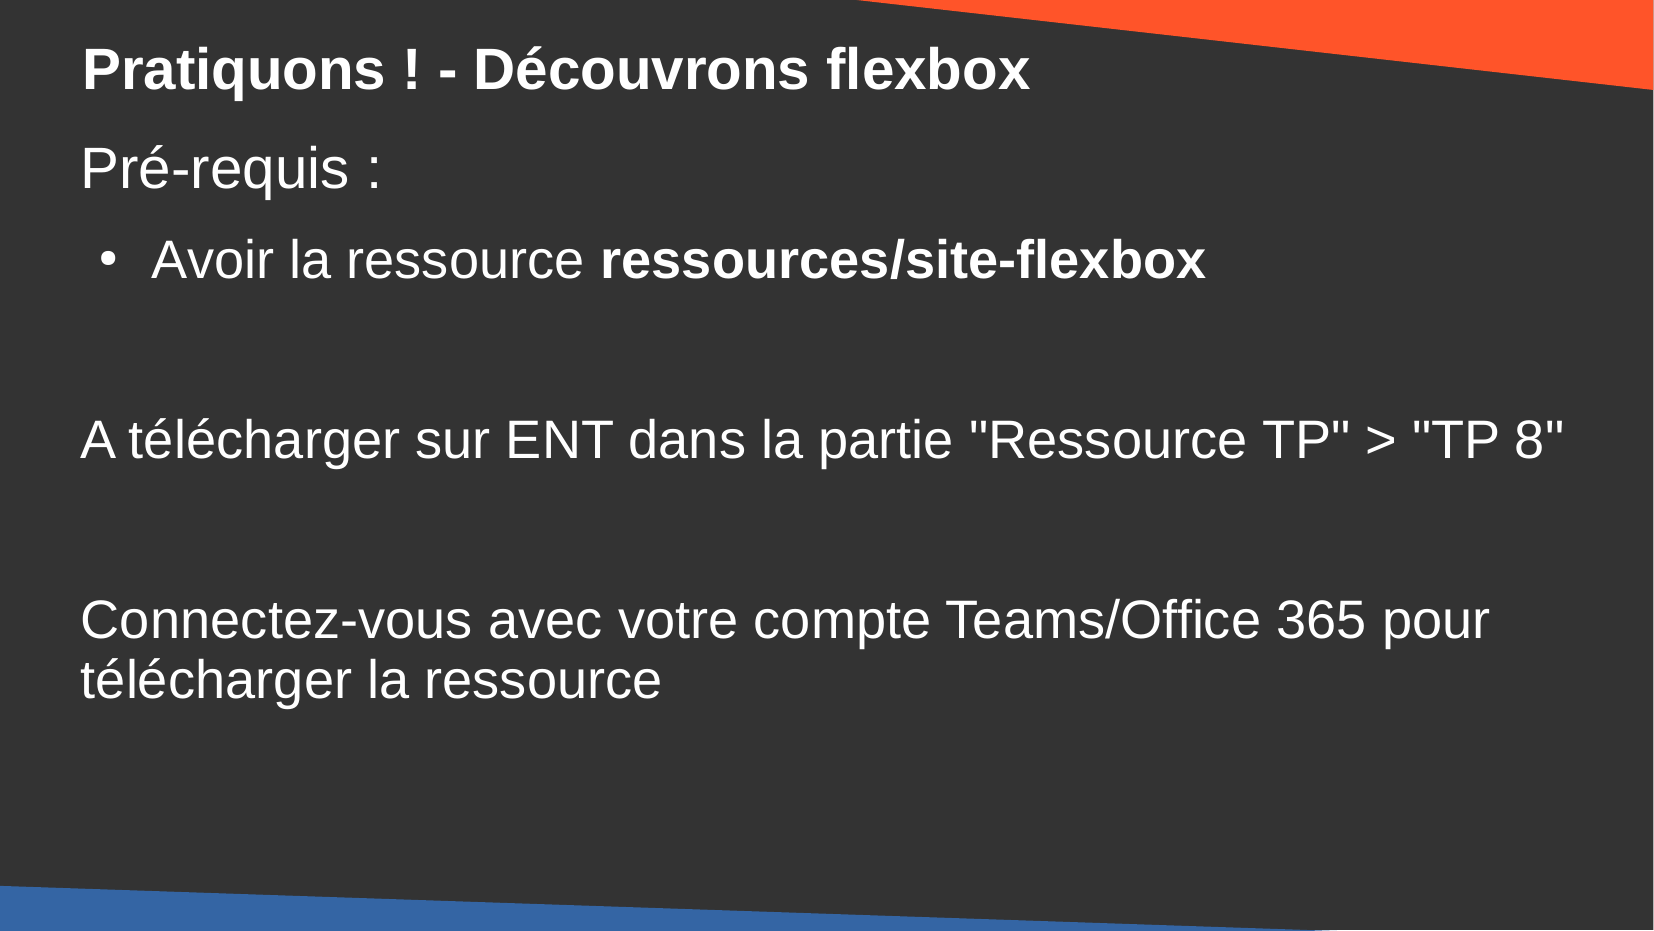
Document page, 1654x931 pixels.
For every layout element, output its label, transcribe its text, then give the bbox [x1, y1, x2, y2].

title Pratiquons ! - Découvrons flexbox [82, 37, 1571, 114]
list Pré-requis : Avoir la ressource ressources/site-flexbox A télécharger sur ENT dans la partie "Ressource TP" > "TP 8" Connectez-vous avec votre compte Teams/Office 365 pour télécharger la ressource [80, 135, 1620, 721]
text_box [0, 885, 1337, 931]
text_box [856, 0, 1654, 91]
